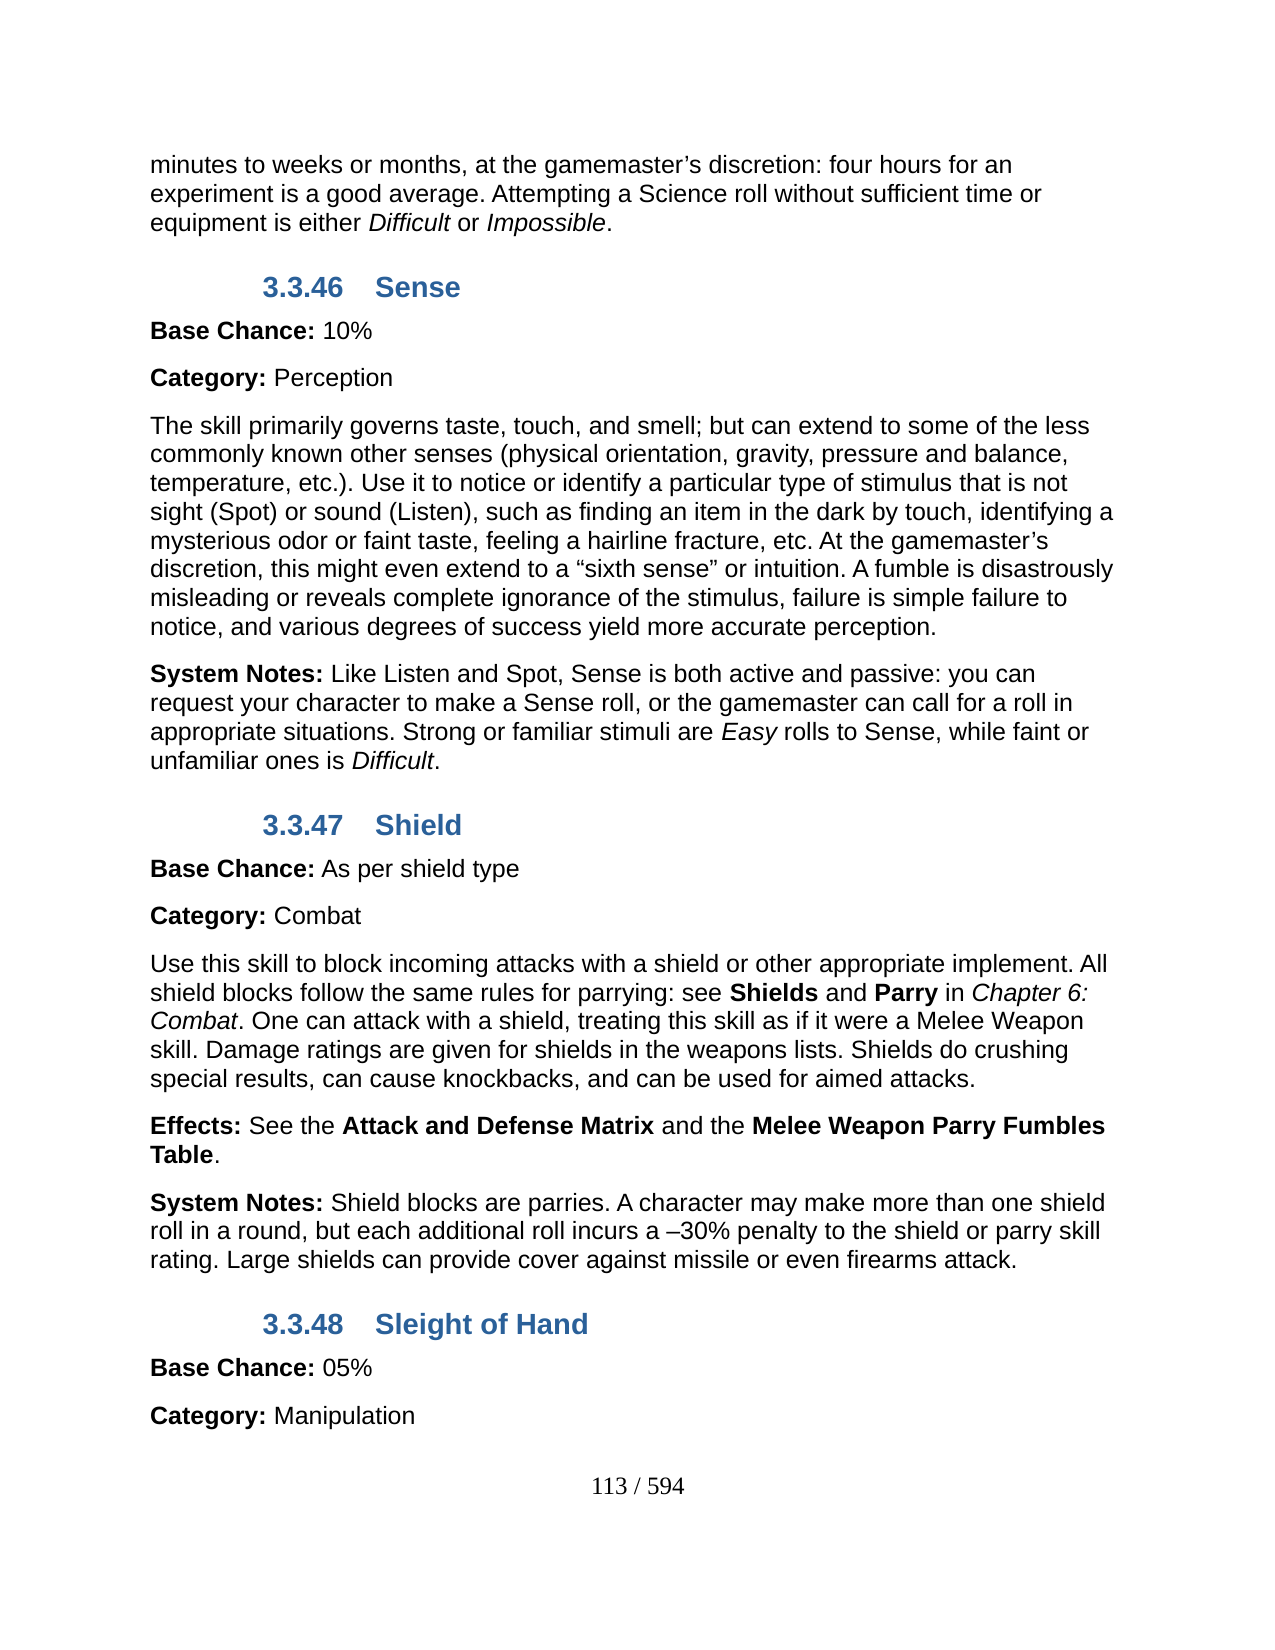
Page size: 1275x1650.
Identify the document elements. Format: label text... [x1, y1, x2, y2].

text Category: Manipulation [150, 1401, 1125, 1429]
subtitle Sleight of Hand [262, 1307, 1125, 1341]
subtitle Sense [262, 269, 1125, 303]
text Base Chance: As per shield type [150, 854, 1125, 882]
text System Notes: Like Listen and Spot, Sense is both active and passive: you can request your character to make a Sense roll, or the gamemaster can call for a roll in appropriate situations. Strong or familiar stimuli are Easy rolls to Sense, while faint or unfamiliar ones is Difficult. [150, 659, 1125, 774]
text Category: Perception [150, 363, 1125, 392]
text Base Chance: 05% [150, 1353, 1125, 1382]
text Category: Combat [150, 901, 1125, 930]
text Base Chance: 10% [150, 316, 1125, 344]
text Effects: See the Attack and Defense Matrix and the Melee Weapon Parry Fumbles Table. [150, 1111, 1125, 1169]
text minutes to weeks or months, at the gamemaster’s discretion: four hours for an experiment is a good average. Attempting a Science roll without sufficient time or equipment is either Difficult or Impossible. [150, 150, 1125, 236]
subtitle Shield [262, 808, 1125, 841]
text Use this skill to block incoming attacks with a shield or other appropriate implement. All shield blocks follow the same rules for parrying: see Shields and Parry in Chapter 6: Combat. One can attack with a shield, treating this skill as if it were a Melee Weapon skill. Damage ratings are given for shields in the weapons lists. Shields do crushing special results, can cause knockbacks, and can be used for aimed attacks. [150, 949, 1125, 1092]
text System Notes: Shield blocks are parries. A character may make more than one shield roll in a round, but each additional roll incurs a –30% penalty to the shield or parry skill rating. Large shields can provide cover against missile or even firearms attack. [150, 1187, 1125, 1274]
text The skill primarily governs taste, touch, and smell; but can extend to some of the less commonly known other senses (physical orientation, gravity, pressure and balance, temperature, etc.). Use it to notice or identify a particular type of stimulus that is not sight (Spot) or sound (Listen), such as finding an item in the dark by touch, identifying a mysterious odor or faint taste, feeling a hairline fracture, etc. At the gamemaster’s discretion, this might even extend to a “sixth sense” or intuition. A fumble is disastrously misleading or reveals complete ignorance of the stimulus, failure is simple failure to notice, and various degrees of success yield more accurate perception. [150, 411, 1125, 641]
